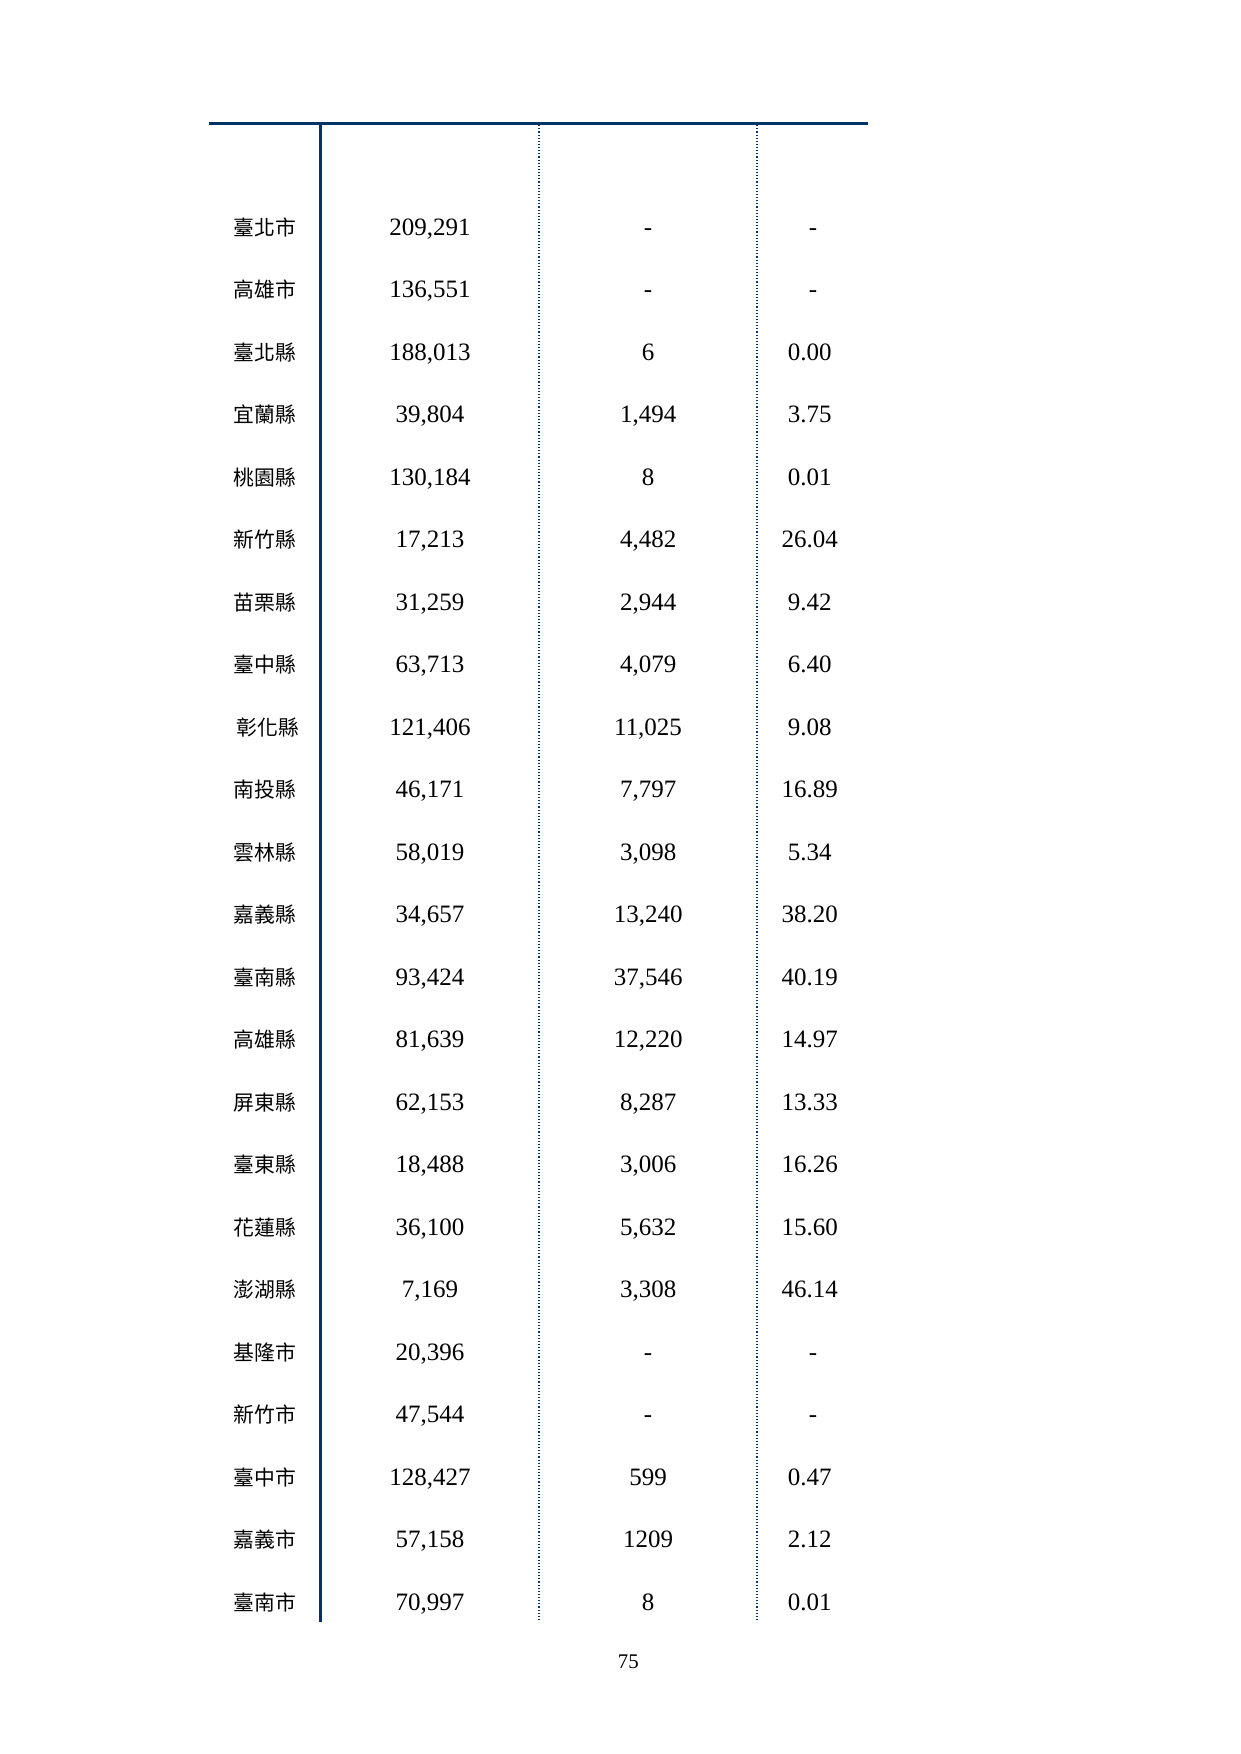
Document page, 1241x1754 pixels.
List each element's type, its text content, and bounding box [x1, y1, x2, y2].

table_cell 15.60 [757, 1185, 868, 1247]
table_cell 臺中縣 [209, 622, 319, 684]
table_cell 16.26 [757, 1122, 868, 1184]
table_cell 81,639 [322, 997, 539, 1059]
table_cell 臺南市 [209, 1560, 319, 1622]
table_cell 36,100 [322, 1185, 539, 1247]
table_cell 5,632 [539, 1185, 757, 1247]
table_cell 5.34 [757, 810, 868, 872]
table_cell 121,406 [322, 685, 539, 747]
table_cell 雲林縣 [209, 810, 319, 872]
table_cell 澎湖縣 [209, 1247, 319, 1309]
table_cell 46.14 [757, 1247, 868, 1309]
table_cell 屏東縣 [209, 1060, 319, 1122]
table_cell 南投縣 [209, 747, 319, 809]
table_cell 基隆市 [209, 1310, 319, 1372]
table_cell 高雄市 [209, 247, 319, 309]
table_cell 臺北市 [209, 125, 319, 247]
table_cell 臺南縣 [209, 935, 319, 997]
table_cell 2.12 [757, 1497, 868, 1559]
table_cell 0.01 [757, 435, 868, 497]
table_cell 1,494 [539, 372, 757, 434]
table_cell 1209 [539, 1497, 757, 1559]
table_cell 34,657 [322, 872, 539, 934]
table_cell 4,079 [539, 622, 757, 684]
table_cell 高雄縣 [209, 997, 319, 1059]
table_cell 18,488 [322, 1122, 539, 1184]
table_cell 8,287 [539, 1060, 757, 1122]
table_cell 47,544 [322, 1372, 539, 1434]
table_cell 宜蘭縣 [209, 372, 319, 434]
table_cell 3,308 [539, 1247, 757, 1309]
table_cell 12,220 [539, 997, 757, 1059]
table_cell 13,240 [539, 872, 757, 934]
table_cell 苗栗縣 [209, 560, 319, 622]
table_cell 9.42 [757, 560, 868, 622]
table_cell 57,158 [322, 1497, 539, 1559]
table_cell - [757, 247, 868, 309]
table_cell 38.20 [757, 872, 868, 934]
table_cell 20,396 [322, 1310, 539, 1372]
table_cell 128,427 [322, 1435, 539, 1497]
table_cell 63,713 [322, 622, 539, 684]
table_cell 14.97 [757, 997, 868, 1059]
table_cell 16.89 [757, 747, 868, 809]
table_cell 6 [539, 310, 757, 372]
table_cell 6.40 [757, 622, 868, 684]
table_cell 嘉義縣 [209, 872, 319, 934]
table_cell 彰化縣 [209, 685, 319, 747]
table_cell 臺中市 [209, 1435, 319, 1497]
table_cell 599 [539, 1435, 757, 1497]
table_cell 新竹縣 [209, 497, 319, 559]
table_cell 3,098 [539, 810, 757, 872]
table_cell 31,259 [322, 560, 539, 622]
table_cell 70,997 [322, 1560, 539, 1622]
table_cell 209,291 [322, 125, 539, 247]
table_cell 46,171 [322, 747, 539, 809]
table_cell 3,006 [539, 1122, 757, 1184]
table_cell - [539, 1372, 757, 1434]
table_cell 0.47 [757, 1435, 868, 1497]
table_cell 40.19 [757, 935, 868, 997]
table_cell 37,546 [539, 935, 757, 997]
table_cell - [757, 1310, 868, 1372]
table_cell 9.08 [757, 685, 868, 747]
table_cell - [757, 125, 868, 247]
table_cell 136,551 [322, 247, 539, 309]
table_cell 93,424 [322, 935, 539, 997]
table_cell 58,019 [322, 810, 539, 872]
table_cell 嘉義市 [209, 1497, 319, 1559]
table_cell - [539, 247, 757, 309]
table_cell 新竹市 [209, 1372, 319, 1434]
table_cell - [539, 125, 757, 247]
table_cell 0.00 [757, 310, 868, 372]
table_cell 62,153 [322, 1060, 539, 1122]
table_cell 8 [539, 435, 757, 497]
table_cell 4,482 [539, 497, 757, 559]
table_cell 2,944 [539, 560, 757, 622]
table_cell 桃園縣 [209, 435, 319, 497]
table_cell 8 [539, 1560, 757, 1622]
table_cell 11,025 [539, 685, 757, 747]
table_cell 7,797 [539, 747, 757, 809]
table_cell 臺北縣 [209, 310, 319, 372]
table_cell 26.04 [757, 497, 868, 559]
table_cell 0.01 [757, 1560, 868, 1622]
table_cell - [539, 1310, 757, 1372]
table_cell 花蓮縣 [209, 1185, 319, 1247]
table_cell 39,804 [322, 372, 539, 434]
table_cell 188,013 [322, 310, 539, 372]
table_cell 17,213 [322, 497, 539, 559]
table_cell 7,169 [322, 1247, 539, 1309]
table_cell 3.75 [757, 372, 868, 434]
table_cell - [757, 1372, 868, 1434]
table_cell 130,184 [322, 435, 539, 497]
table_cell 臺東縣 [209, 1122, 319, 1184]
table_cell 13.33 [757, 1060, 868, 1122]
